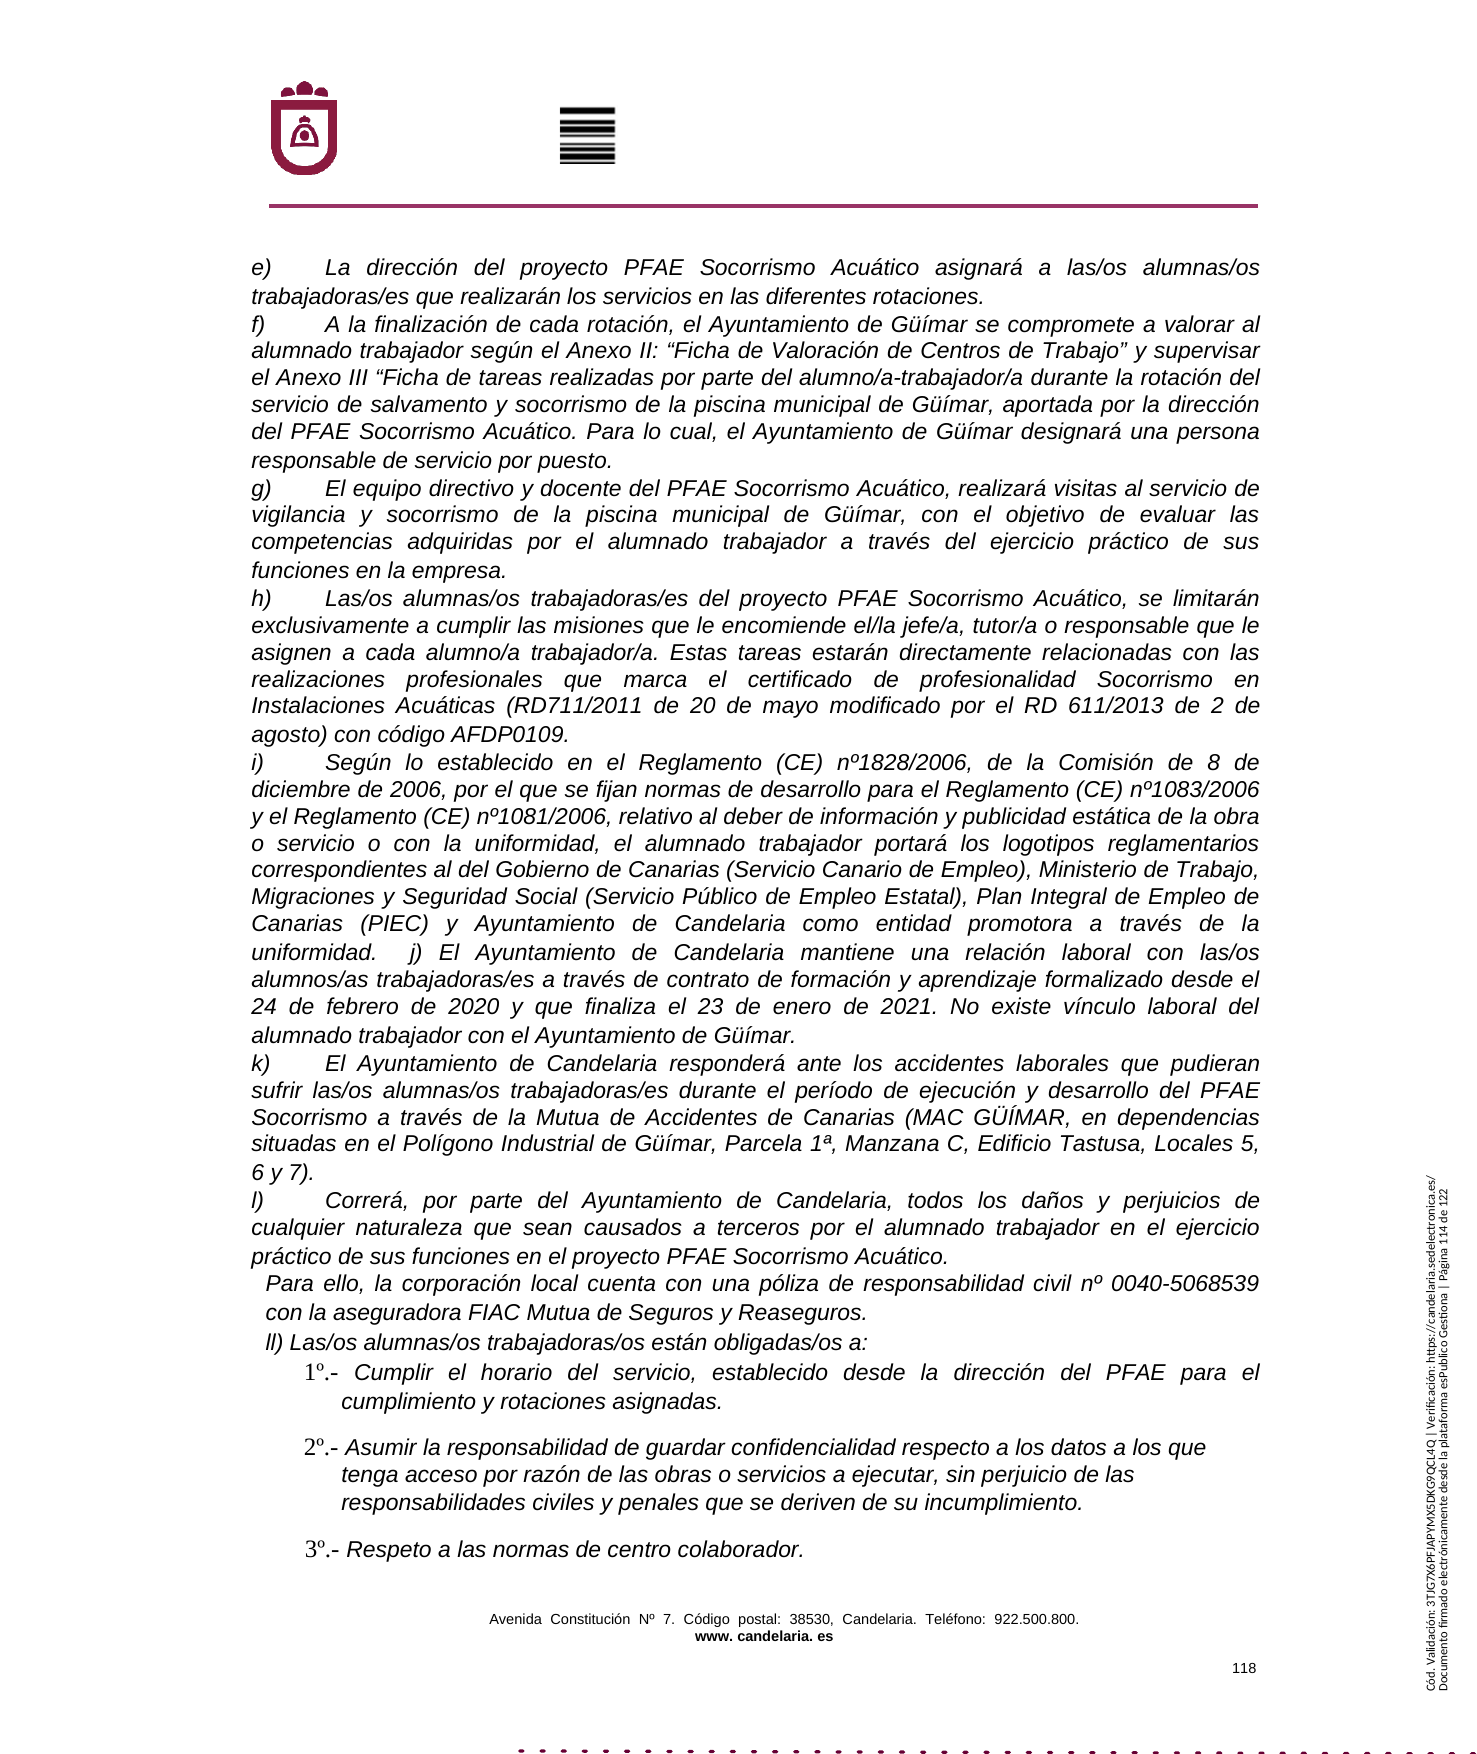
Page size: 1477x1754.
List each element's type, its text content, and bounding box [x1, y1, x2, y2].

text ll) Las/os alumnas/os trabajadoras/os están obligadas/os a: [265, 1327, 1263, 1356]
list Las/os alumnas/os trabajadoras/es del proyecto PFAE Socorrismo Acuático, se limitarán exclusivamente a cumplir las misiones que le encomiende el/la jefe/a, tutor/a o responsable que le asignen a cada alumno/a trabajador/a. Estas tareas estarán directamente relacionadas con las realizaciones profesionales que marca el certificado de profesionalidad Socorrismo en Instalaciones Acuáticas (RD711/2011 de 20 de mayo modificado por el RD 611/2013 de 2 de agosto) con código AFDP0109. [251, 585, 1263, 748]
text 1º.- Cumplir el horario del servicio, establecido desde la dirección del PFAE para el cumplimiento y rotaciones asignadas. [303, 1357, 1263, 1415]
list A la finalización de cada rotación, el Ayuntamiento de Güímar se compromete a valorar al alumnado trabajador según el Anexo II: “Ficha de Valoración de Centros de Trabajo” y supervisar el Anexo III “Ficha de tareas realizadas por parte del alumno/a-trabajador/a durante la rotación del servicio de salvamento y socorrismo de la piscina municipal de Güímar, aportada por la dirección del PFAE Socorrismo Acuático. Para lo cual, el Ayuntamiento de Güímar designará una persona responsable de servicio por puesto. [251, 311, 1263, 474]
list El equipo directivo y docente del PFAE Socorrismo Acuático, realizará visitas al servicio de vigilancia y socorrismo de la piscina municipal de Güímar, con el objetivo de evaluar las competencias adquiridas por el alumnado trabajador a través del ejercicio práctico de sus funciones en la empresa. [251, 474, 1263, 584]
list Según lo establecido en el Reglamento (CE) nº1828/2006, de la Comisión de 8 de diciembre de 2006, por el que se fijan normas de desarrollo para el Reglamento (CE) nº1083/2006 y el Reglamento (CE) nº1081/2006, relativo al deber de información y publicidad estática de la obra o servicio o con la uniformidad, el alumnado trabajador portará los logotipos reglamentarios correspondientes al del Gobierno de Canarias (Servicio Canario de Empleo), Ministerio de Trabajo, Migraciones y Seguridad Social (Servicio Público de Empleo Estatal), Plan Integral de Empleo de Canarias (PIEC) y Ayuntamiento de Candelaria como entidad promotora a través de la uniformidad. j) El Ayuntamiento de Candelaria mantiene una relación laboral con las/os alumnos/as trabajadoras/es a través de contrato de formación y aprendizaje formalizado desde el 24 de febrero de 2020 y que finaliza el 23 de enero de 2021. No existe vínculo laboral del alumnado trabajador con el Ayuntamiento de Güímar. [251, 749, 1263, 1049]
text Para ello, la corporación local cuenta con una póliza de responsabilidad civil nº 0040-5068539 con la aseguradora FIAC Mutua de Seguros y Reaseguros. [265, 1270, 1263, 1326]
list La dirección del proyecto PFAE Socorrismo Acuático asignará a las/os alumnas/os trabajadoras/es que realizarán los servicios en las diferentes rotaciones. [251, 254, 1263, 309]
text 3º.- Respeto a las normas de centro colaborador. [304, 1534, 1263, 1563]
text 2º.- Asumir la responsabilidad de guardar confidencialidad respecto a los datos a los que tenga acceso por razón de las obras o servicios a ejecutar, sin perjuicio de las responsabilidades civiles y penales que se deriven de su incumplimiento. [303, 1433, 1264, 1516]
list Correrá, por parte del Ayuntamiento de Candelaria, todos los daños y perjuicios de cualquier naturaleza que sean causados a terceros por el alumnado trabajador en el ejercicio práctico de sus funciones en el proyecto PFAE Socorrismo Acuático. [251, 1187, 1263, 1269]
list El Ayuntamiento de Candelaria responderá ante los accidentes laborales que pudieran sufrir las/os alumnas/os trabajadoras/es durante el período de ejecución y desarrollo del PFAE Socorrismo a través de la Mutua de Accidentes de Canarias (MAC GÜÍMAR, en dependencias situadas en el Polígono Industrial de Güímar, Parcela 1ª, Manzana C, Edificio Tastusa, Locales 5, 6 y 7). [251, 1050, 1263, 1186]
